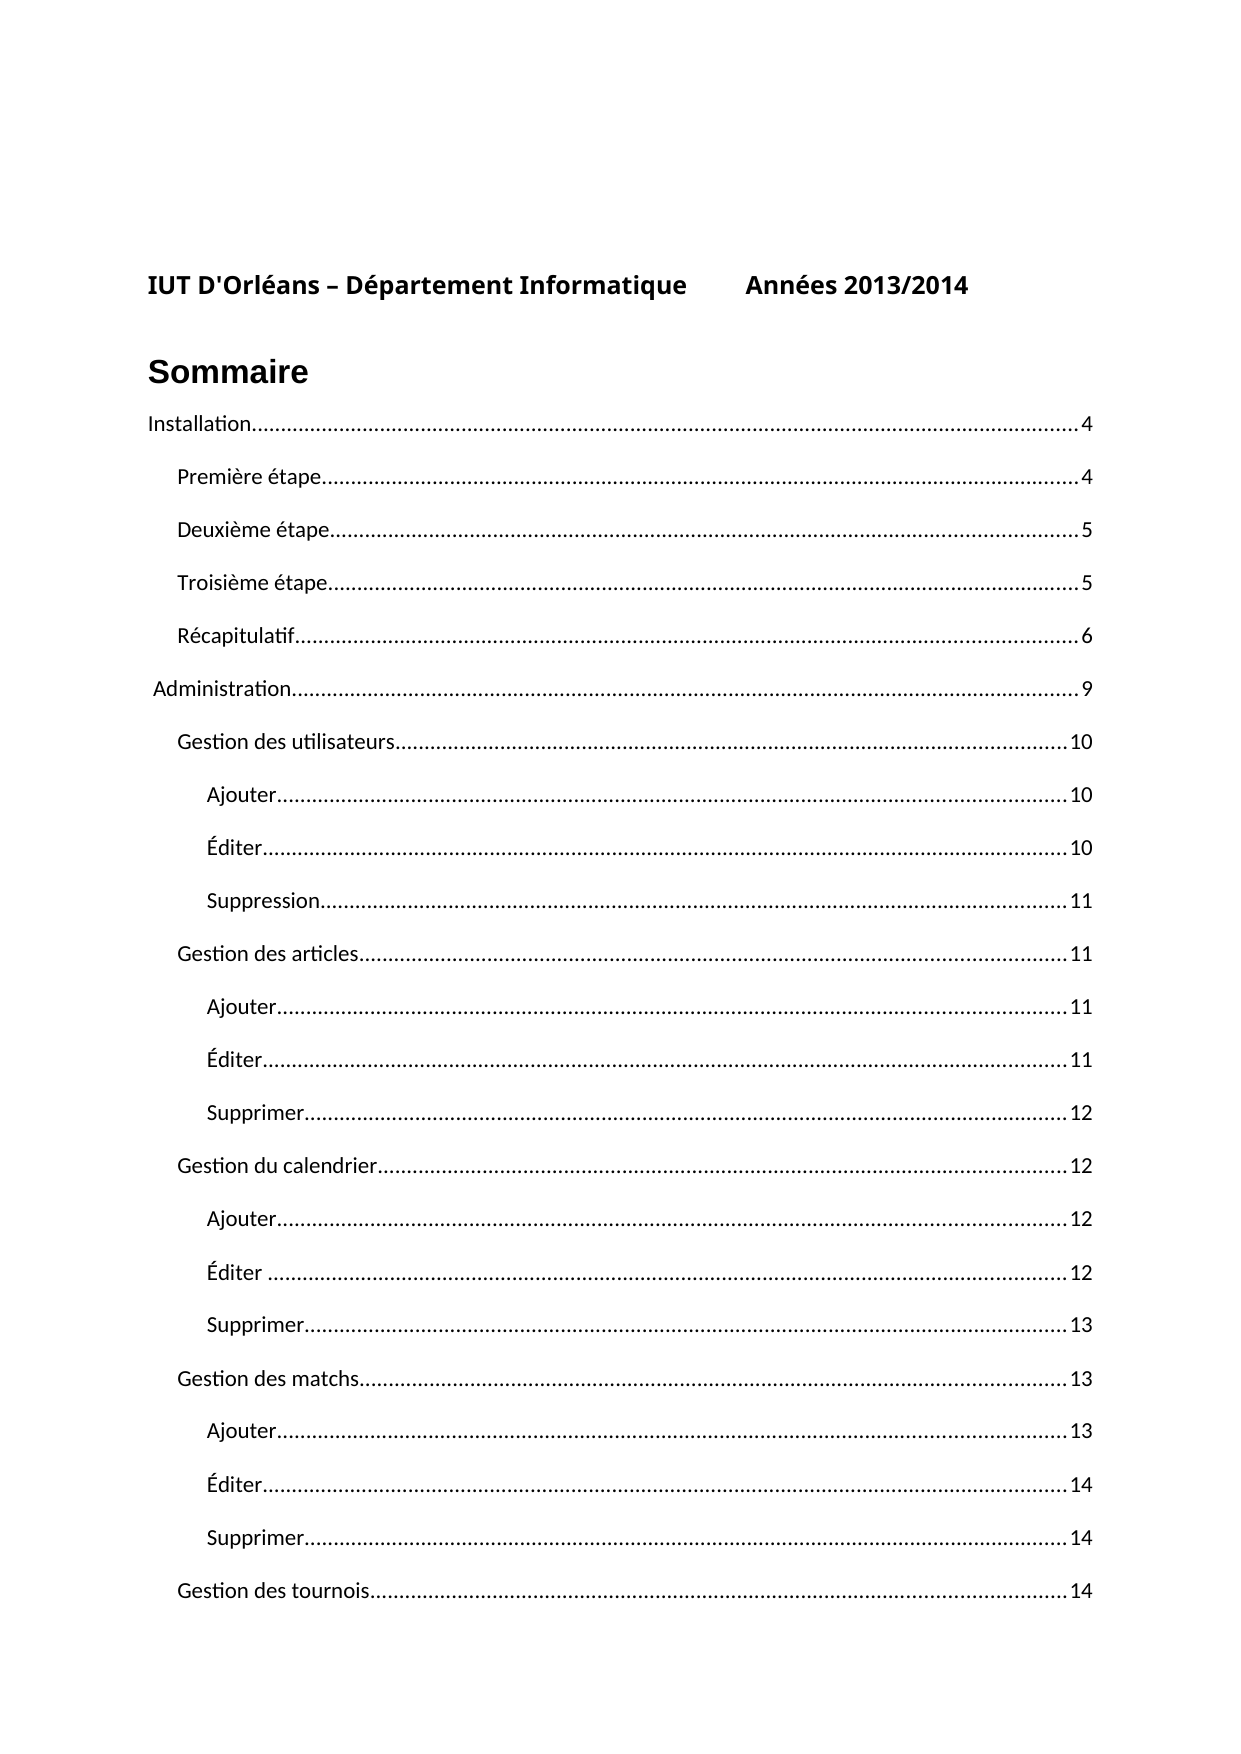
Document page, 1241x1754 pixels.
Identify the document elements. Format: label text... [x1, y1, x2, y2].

text Éditer 12 [207, 1258, 1093, 1286]
text Suppression 11 [207, 886, 1093, 914]
text Supprimer 13 [207, 1311, 1093, 1339]
text Gestion des matchs 13 [177, 1364, 1093, 1392]
text IUT D'Orléans – Département Informatique Années 2013/2014 [148, 268, 1093, 302]
text Éditer 11 [207, 1046, 1093, 1073]
text Deuxième étape 5 [177, 515, 1093, 543]
text Ajouter 10 [207, 780, 1093, 808]
text Supprimer 14 [207, 1523, 1093, 1551]
text Gestion des tournois 14 [177, 1576, 1093, 1604]
text Ajouter 13 [207, 1417, 1093, 1445]
subtitle Sommaire [148, 353, 1093, 391]
text Ajouter 11 [207, 992, 1093, 1021]
text Éditer 14 [207, 1470, 1093, 1498]
text Récapitulatif 6 [177, 621, 1093, 649]
text Supprimer 12 [207, 1098, 1093, 1127]
text Éditer 10 [207, 833, 1093, 861]
text Installation 4 [148, 409, 1093, 437]
text Ajouter 12 [207, 1204, 1093, 1233]
text Gestion du calendrier 12 [177, 1152, 1093, 1179]
text Gestion des articles 11 [177, 939, 1093, 967]
text Administration 9 [148, 674, 1093, 702]
text Première étape 4 [177, 462, 1093, 490]
text Gestion des utilisateurs 10 [177, 727, 1093, 755]
text Troisième étape 5 [177, 568, 1093, 596]
